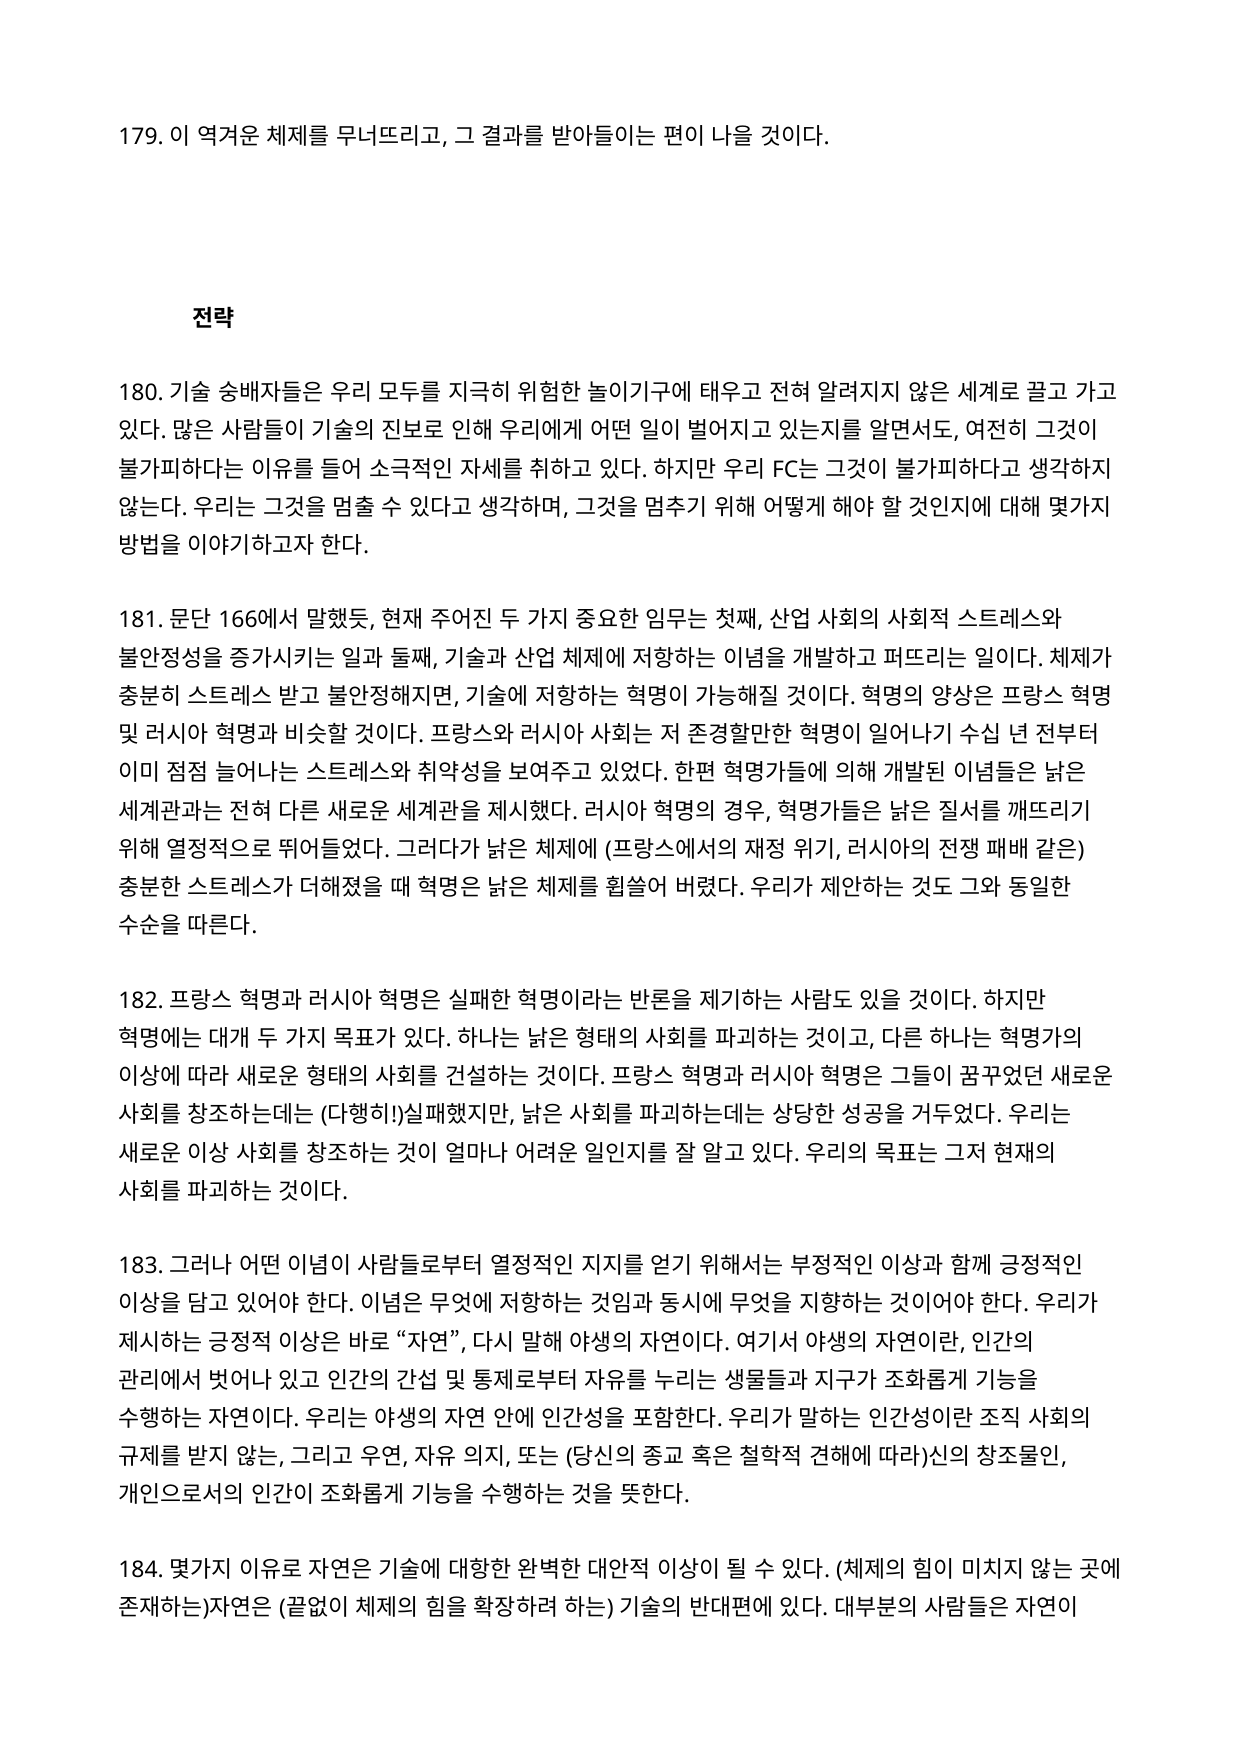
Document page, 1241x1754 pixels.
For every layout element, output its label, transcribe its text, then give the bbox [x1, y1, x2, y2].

text 180. 기술 숭배자들은 우리 모두를 지극히 위험한 놀이기구에 태우고 전혀 알려지지 않은 세계로 끌고 가고 있다. 많은 사람들이 기술의 진보로 인해 우리에게 어떤 일이 벌어지고 있는지를 알면서도, 여전히 그것이 불가피하다는 이유를 들어 소극적인 자세를 취하고 있다. 하지만 우리 FC는 그것이 불가피하다고 생각하지 않는다. 우리는 그것을 멈출 수 있다고 생각하며, 그것을 멈추기 위해 어떻게 해야 할 것인지에 대해 몇가지 방법을 이야기하고자 한다. [118, 374, 1122, 560]
text 184. 몇가지 이유로 자연은 기술에 대항한 완벽한 대안적 이상이 될 수 있다. (체제의 힘이 미치지 않는 곳에 존재하는)자연은 (끝없이 체제의 힘을 확장하려 하는) 기술의 반대편에 있다. 대부분의 사람들은 자연이 [118, 1550, 1122, 1622]
text 182. 프랑스 혁명과 러시아 혁명은 실패한 혁명이라는 반론을 제기하는 사람도 있을 것이다. 하지만 혁명에는 대개 두 가지 목표가 있다. 하나는 낡은 형태의 사회를 파괴하는 것이고, 다른 하나는 혁명가의 이상에 따라 새로운 형태의 사회를 건설하는 것이다. 프랑스 혁명과 러시아 혁명은 그들이 꿈꾸었던 새로운 사회를 창조하는데는 (다행히!)실패했지만, 낡은 사회를 파괴하는데는 상당한 성공을 거두었다. 우리는 새로운 이상 사회를 창조하는 것이 얼마나 어려운 일인지를 잘 알고 있다. 우리의 목표는 그저 현재의 사회를 파괴하는 것이다. [118, 981, 1122, 1206]
text 183. 그러나 어떤 이념이 사람들로부터 열정적인 지지를 얻기 위해서는 부정적인 이상과 함께 긍정적인 이상을 담고 있어야 한다. 이념은 무엇에 저항하는 것임과 동시에 무엇을 지향하는 것이어야 한다. 우리가 제시하는 긍정적 이상은 바로 “자연”, 다시 말해 야생의 자연이다. 여기서 야생의 자연이란, 인간의 관리에서 벗어나 있고 인간의 간섭 및 통제로부터 자유를 누리는 생물들과 지구가 조화롭게 기능을 수행하는 자연이다. 우리는 야생의 자연 안에 인간성을 포함한다. 우리가 말하는 인간성이란 조직 사회의 규제를 받지 않는, 그리고 우연, 자유 의지, 또는 (당신의 종교 혹은 철학적 견해에 따라)신의 창조물인, 개인으로서의 인간이 조화롭게 기능을 수행하는 것을 뜻한다. [118, 1247, 1122, 1509]
text 181. 문단 166에서 말했듯, 현재 주어진 두 가지 중요한 임무는 첫째, 산업 사회의 사회적 스트레스와 불안정성을 증가시키는 일과 둘째, 기술과 산업 체제에 저항하는 이념을 개발하고 퍼뜨리는 일이다. 체제가 충분히 스트레스 받고 불안정해지면, 기술에 저항하는 혁명이 가능해질 것이다. 혁명의 양상은 프랑스 혁명 및 러시아 혁명과 비슷할 것이다. 프랑스와 러시아 사회는 저 존경할만한 혁명이 일어나기 수십 년 전부터 이미 점점 늘어나는 스트레스와 취약성을 보여주고 있었다. 한편 혁명가들에 의해 개발된 이념들은 낡은 세계관과는 전혀 다른 새로운 세계관을 제시했다. 러시아 혁명의 경우, 혁명가들은 낡은 질서를 깨뜨리기 위해 열정적으로 뛰어들었다. 그러다가 낡은 체제에 (프랑스에서의 재정 위기, 러시아의 전쟁 패배 같은)충분한 스트레스가 더해졌을 때 혁명은 낡은 체제를 휩쓸어 버렸다. 우리가 제안하는 것도 그와 동일한 수순을 따른다. [118, 601, 1122, 941]
text 179. 이 역겨운 체제를 무너뜨리고, 그 결과를 받아들이는 편이 나을 것이다. [118, 118, 1122, 187]
text 전략 [118, 300, 1122, 333]
